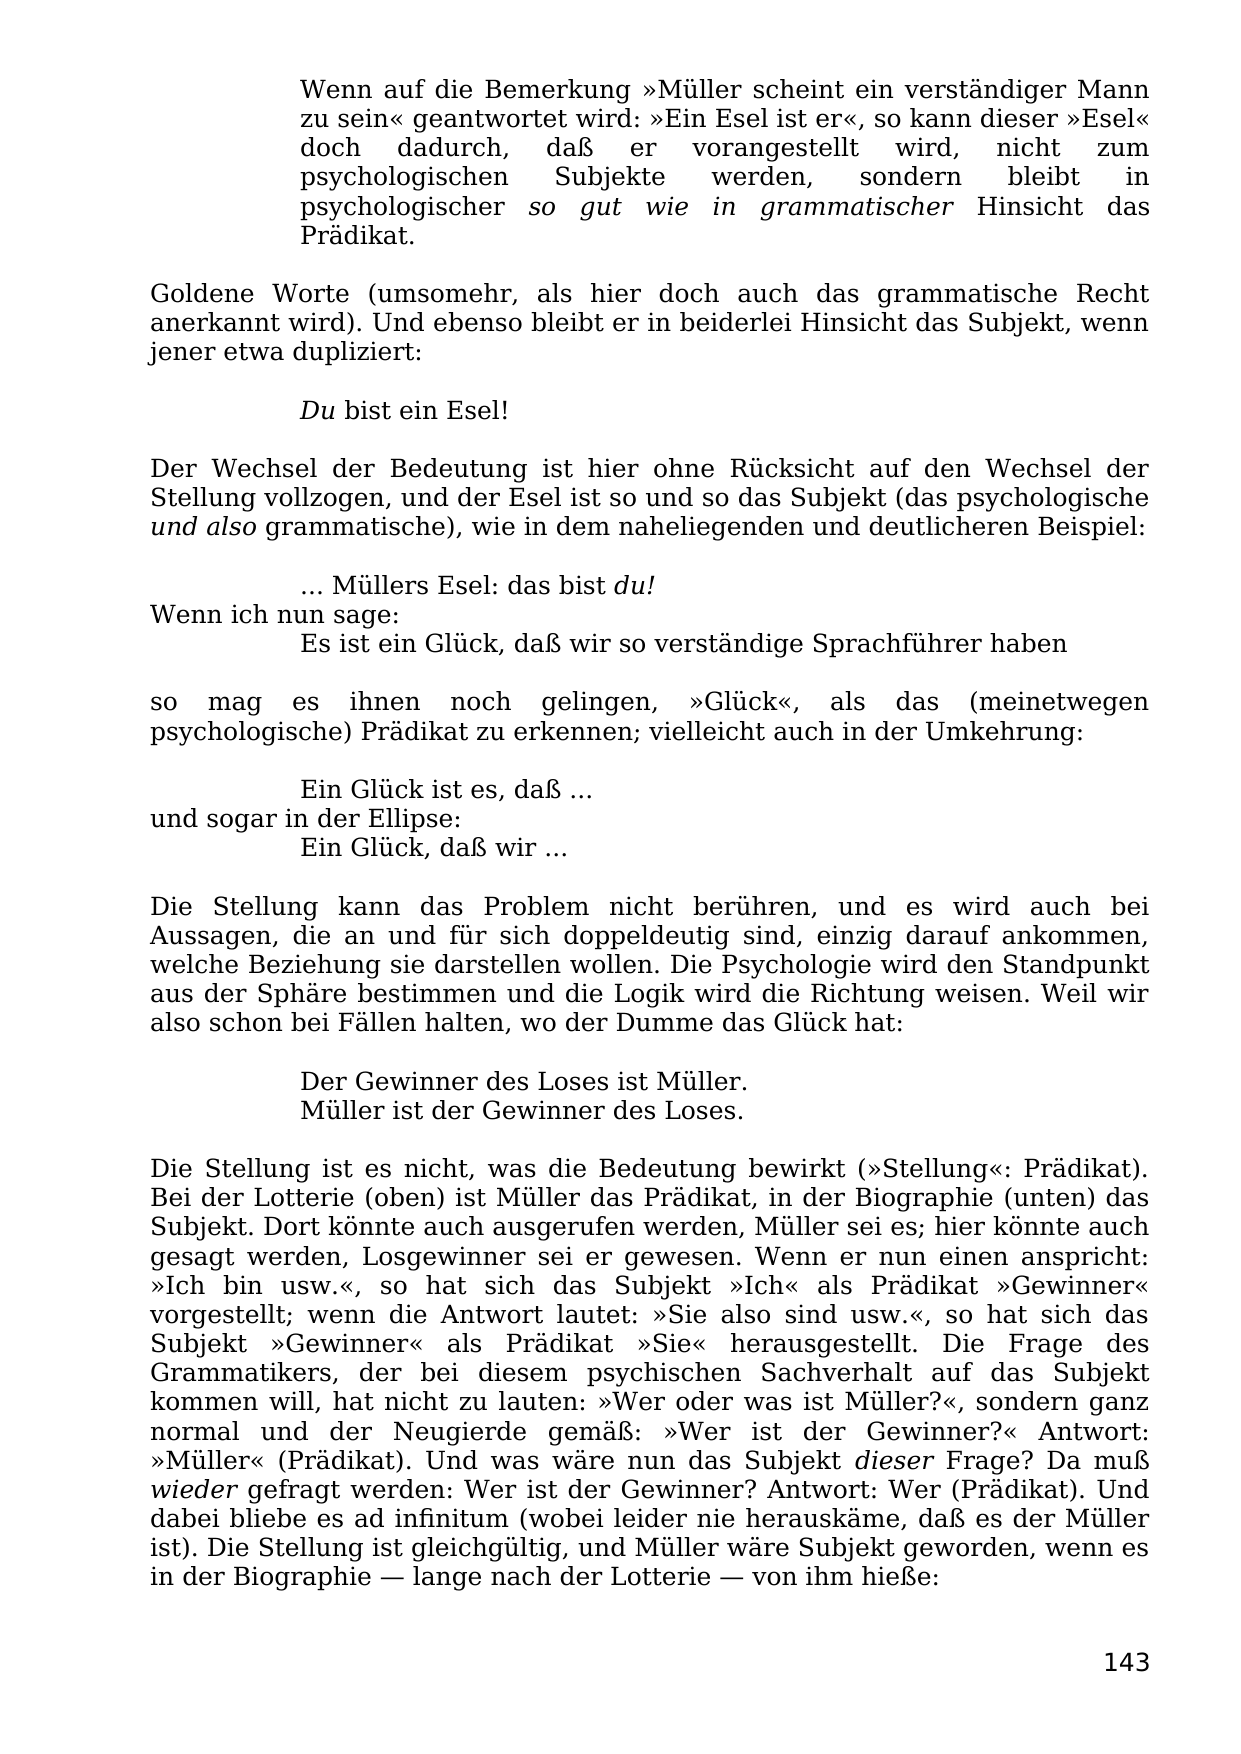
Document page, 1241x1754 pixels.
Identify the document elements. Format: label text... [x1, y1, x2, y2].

text Müller ist der Gewinner des Loses. [300, 1096, 1151, 1125]
text Der Gewinner des Loses ist Müller. [300, 1067, 1151, 1096]
text Wenn auf die Bemerkung »Müller scheint ein verständiger Mann zu sein« geantwortet wird: »Ein Esel ist er«, so kann dieser »Esel« doch dadurch, daß er vorangestellt wird, nicht zum psychologischen Subjekte werden, sondern bleibt in psychologischer so gut wie in grammatischer Hinsicht das Prädikat. [300, 75, 1151, 250]
text Du bist ein Esel! [300, 396, 1151, 425]
text ... Müllers Esel: das bist du! [300, 571, 1151, 600]
text Der Wechsel der Bedeutung ist hier ohne Rücksicht auf den Wechsel der Stellung vollzogen, und der Esel ist so und so das Subjekt (das psychologische und also grammatische), wie in dem naheliegenden und deutlicheren Beispiel: [150, 454, 1151, 542]
text Wenn ich nun sage: [150, 600, 1151, 629]
text und sogar in der Ellipse: [150, 804, 1151, 833]
text Es ist ein Glück, daß wir so verständige Sprachführer haben [300, 629, 1151, 658]
text Ein Glück, daß wir ... [300, 833, 1151, 862]
text Goldene Worte (umsomehr, als hier doch auch das grammatische Recht anerkannt wird). Und ebenso bleibt er in beiderlei Hinsicht das Subjekt, wenn jener etwa dupliziert: [150, 279, 1151, 367]
text Die Stellung kann das Problem nicht berühren, und es wird auch bei Aussagen, die an und für sich doppeldeutig sind, einzig darauf ankommen, welche Beziehung sie darstellen wollen. Die Psychologie wird den Standpunkt aus der Sphäre bestimmen und die Logik wird die Richtung weisen. Weil wir also schon bei Fällen halten, wo der Dumme das Glück hat: [150, 892, 1151, 1037]
text Ein Glück ist es, daß ... [300, 775, 1151, 804]
text so mag es ihnen noch gelingen, »Glück«, als das (meinetwegen psychologische) Prädikat zu erkennen; vielleicht auch in der Umkehrung: [150, 687, 1151, 746]
text Die Stellung ist es nicht, was die Bedeutung bewirkt (»Stellung«: Prädikat). Bei der Lotterie (oben) ist Müller das Prädikat, in der Biographie (unten) das Subjekt. Dort könnte auch ausgerufen werden, Müller sei es; hier könnte auch gesagt werden, Losgewinner sei er gewesen. Wenn er nun einen anspricht: »Ich bin usw.«, so hat sich das Subjekt »Ich« als Prädikat »Gewinner« vorgestellt; wenn die Antwort lautet: »Sie also sind usw.«, so hat sich das Subjekt »Gewinner« als Prädikat »Sie« herausgestellt. Die Frage des Grammatikers, der bei diesem psychischen Sachverhalt auf das Subjekt kommen will, hat nicht zu lauten: »Wer oder was ist Müller?«, sondern ganz normal und der Neugierde gemäß: »Wer ist der Gewinner?« Antwort: »Müller« (Prädikat). Und was wäre nun das Subjekt dieser Frage? Da muß wieder gefragt werden: Wer ist der Gewinner? Antwort: Wer (Prädikat). Und dabei bliebe es ad infinitum (wobei leider nie herauskäme, daß es der Müller ist). Die Stellung ist gleichgültig, und Müller wäre Subjekt geworden, wenn es in der Biographie — lange nach der Lotterie — von ihm hieße: [150, 1154, 1151, 1592]
